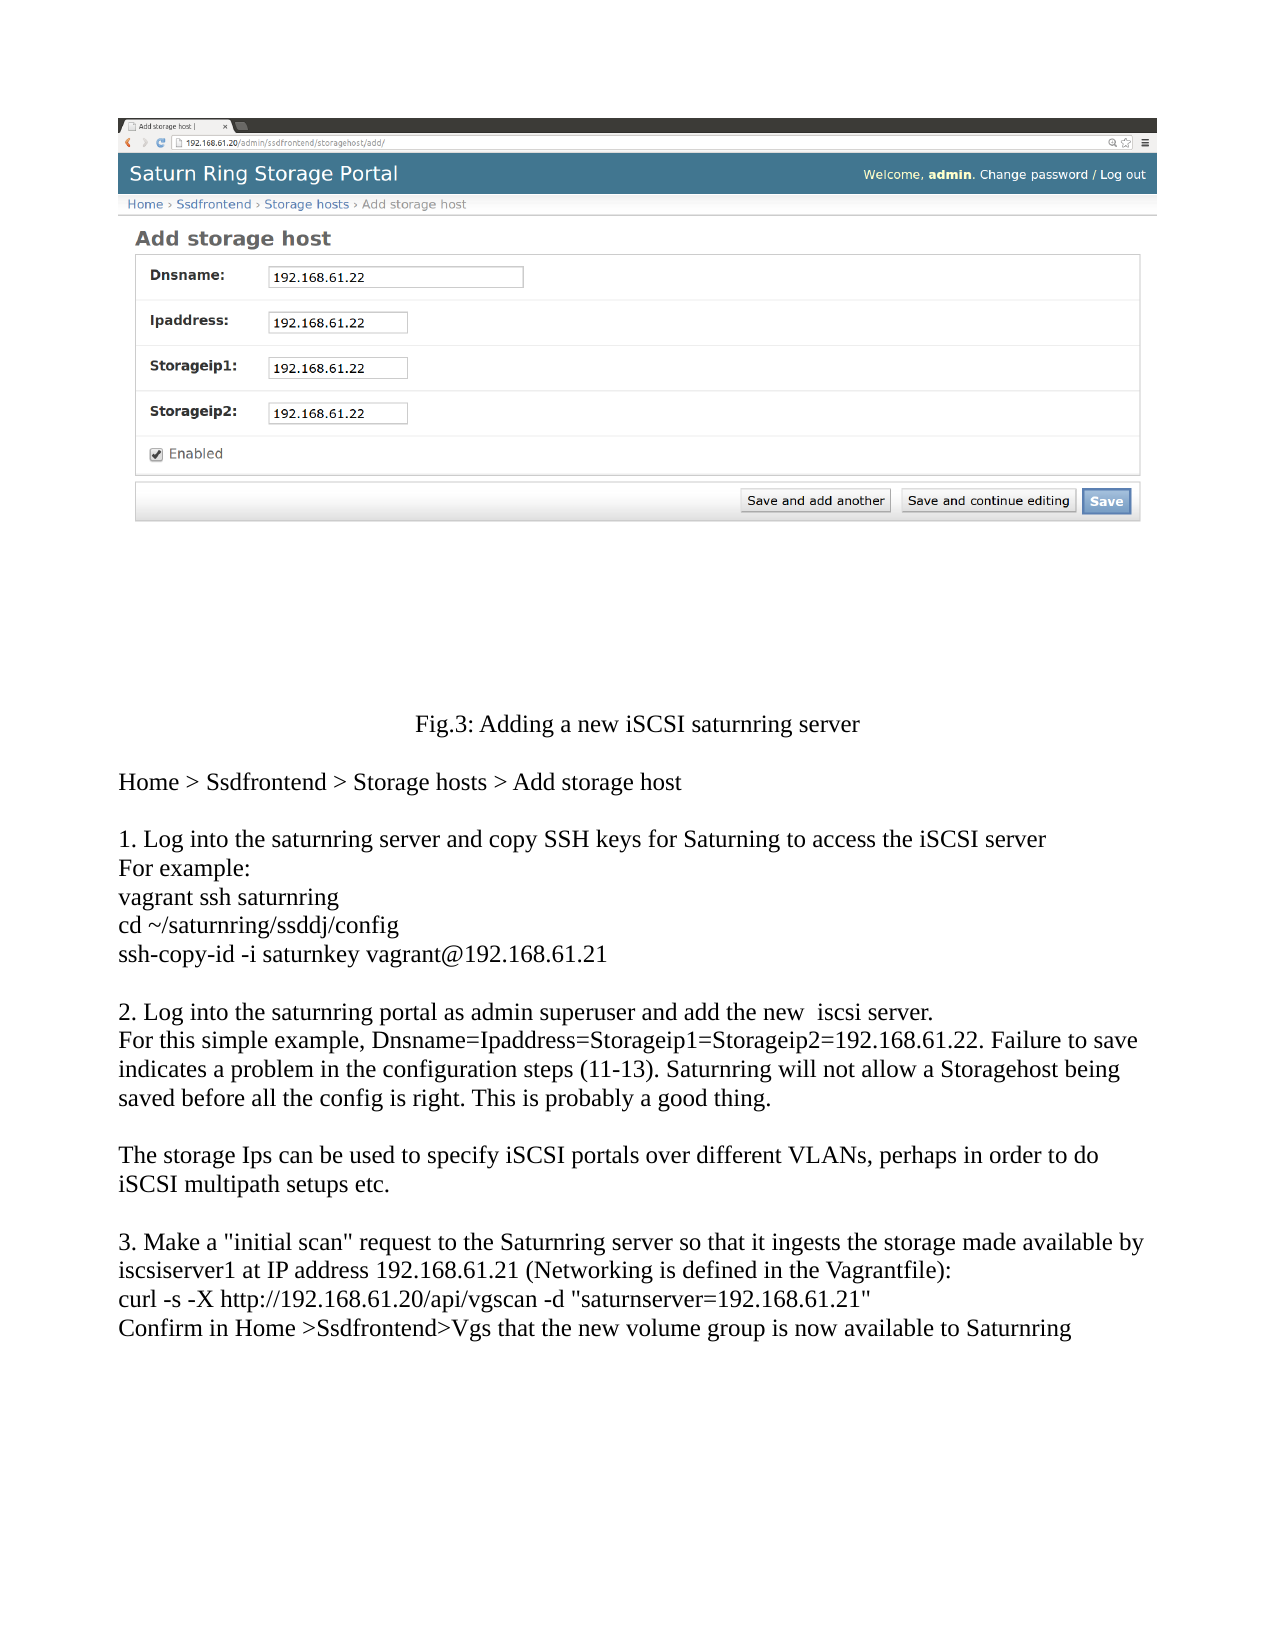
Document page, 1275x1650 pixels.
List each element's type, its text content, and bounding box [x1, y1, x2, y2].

text ssh-copy-id -i saturnkey vagrant@192.168.61.21 [118, 939, 1157, 968]
text cd ~/saturnring/ssddj/config [118, 911, 1157, 939]
text 2. Log into the saturnring portal as admin superuser and add the new iscsi server. [118, 997, 1157, 1026]
text Confirm in Home >Ssdfrontend>Vgs that the new volume group is now available to Saturnring [118, 1313, 1157, 1342]
text For this simple example, Dnsname=Ipaddress=Storageip1=Storageip2=192.168.61.22. Failure to save indicates a problem in the configuration steps (11-13). Saturnring will not allow a Storagehost being saved before all the config is right. This is probably a good thing. [118, 1026, 1157, 1112]
text 3. Make a "initial scan" request to the Saturnring server so that it ingests the storage made available by iscsiserver1 at IP address 192.168.61.21 (Networking is defined in the Vagrantfile): [118, 1227, 1157, 1284]
text curl -s -X http://192.168.61.20/api/vgscan -d "saturnserver=192.168.61.21" [118, 1284, 1157, 1313]
picture [118, 118, 1157, 710]
text The storage Ips can be used to specify iSCSI portals over different VLANs, perhaps in order to do iSCSI multipath setups etc. [118, 1141, 1157, 1198]
text 1. Log into the saturnring server and copy SSH keys for Saturning to access the iSCSI server [118, 824, 1157, 853]
text Fig.3: Adding a new iSCSI saturnring server [118, 710, 1157, 738]
text Home > Ssdfrontend > Storage hosts > Add storage host [118, 767, 1157, 796]
text vagrant ssh saturnring [118, 882, 1157, 911]
text For example: [118, 853, 1157, 882]
